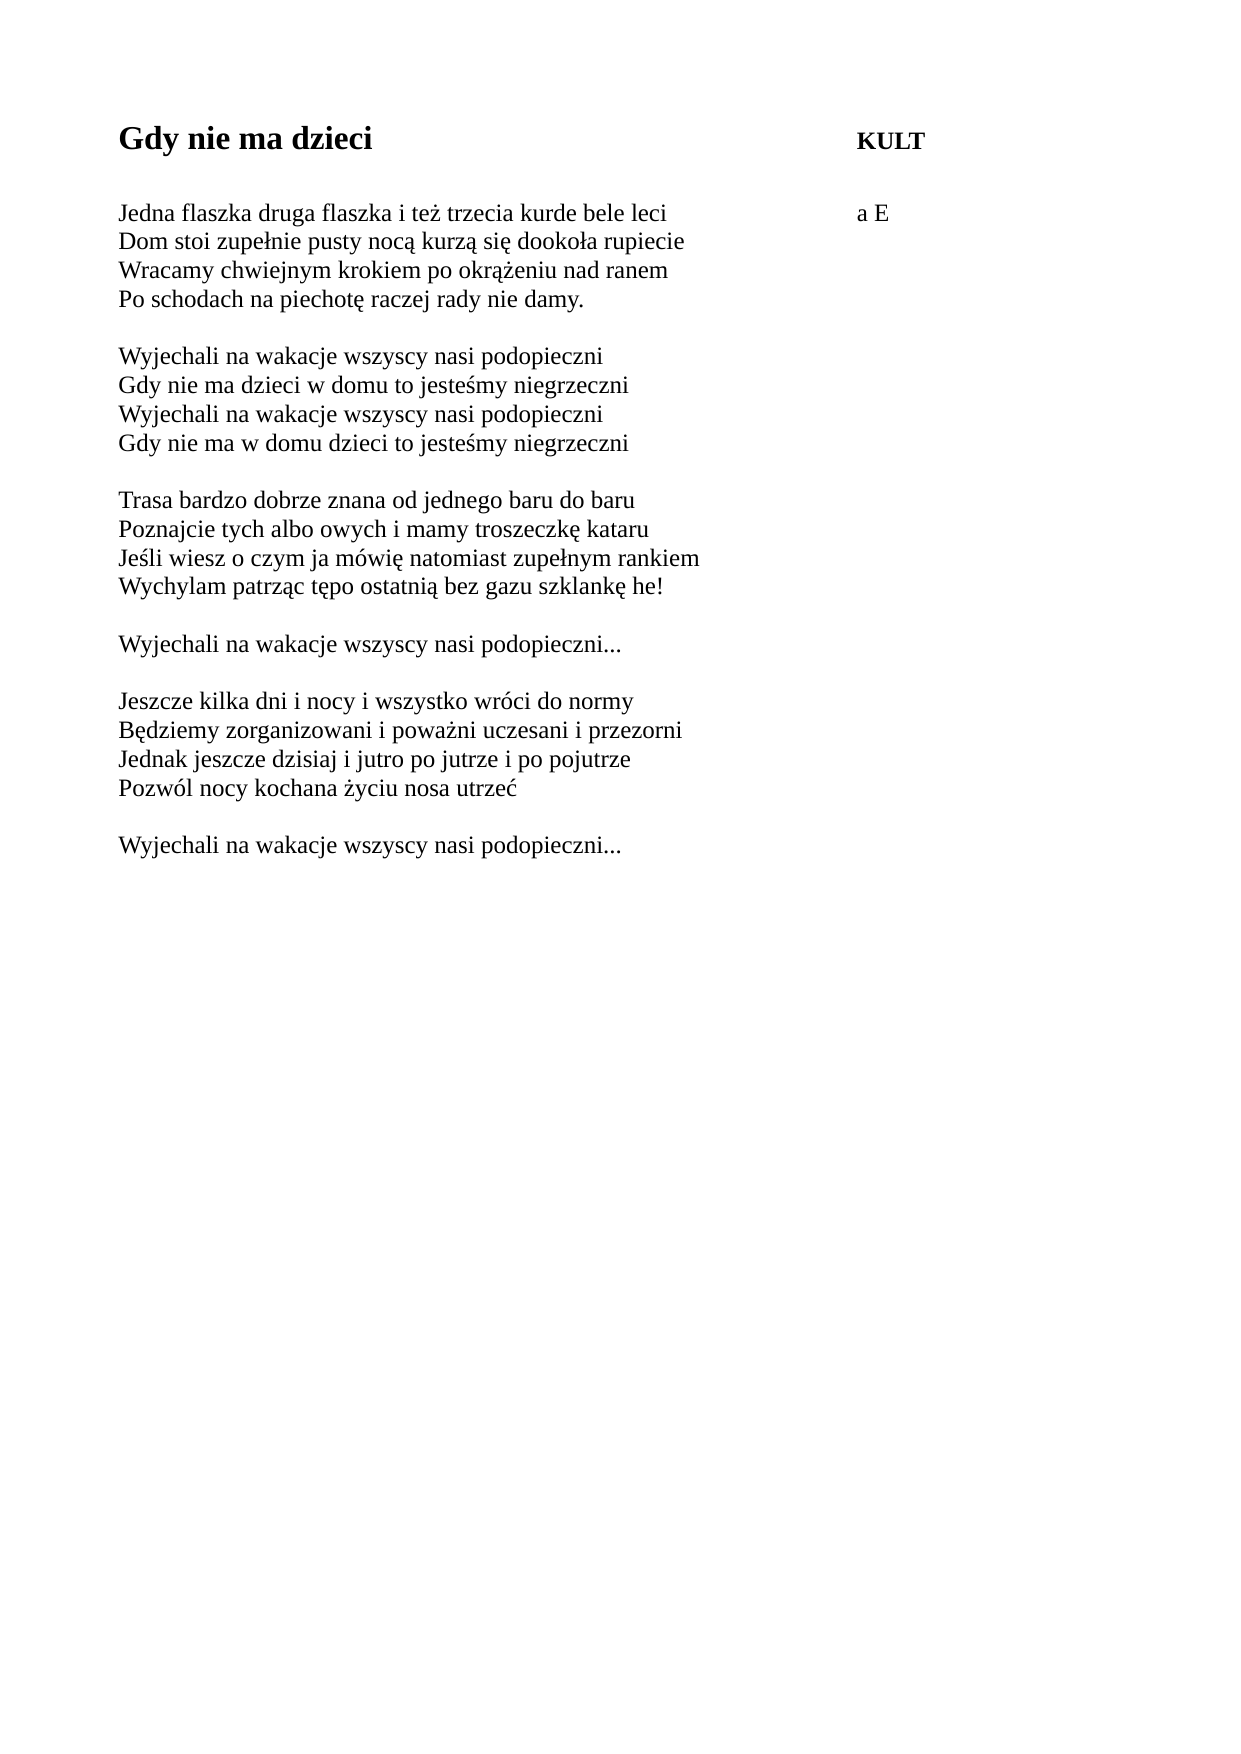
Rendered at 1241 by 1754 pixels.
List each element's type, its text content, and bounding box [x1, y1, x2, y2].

text Wyjechali na wakacje wszyscy nasi podopieczni... [118, 830, 1122, 859]
text Wracamy chwiejnym krokiem po okrążeniu nad ranem [118, 255, 1122, 284]
text Po schodach na piechotę raczej rady nie damy. [118, 284, 1122, 313]
text Gdy nie ma w domu dzieci to jesteśmy niegrzeczni [118, 428, 1122, 456]
text Wyjechali na wakacje wszyscy nasi podopieczni... [118, 629, 1122, 658]
text Pozwól nocy kochana życiu nosa utrzeć [118, 773, 1122, 801]
text Jeszcze kilka dni i nocy i wszystko wróci do normy [118, 686, 1122, 715]
text Dom stoi zupełnie pusty nocą kurzą się dookoła rupiecie [118, 226, 1122, 255]
text Jedna flaszka druga flaszka i też trzecia kurde bele leci a E [118, 198, 1122, 226]
text Jednak jeszcze dzisiaj i jutro po jutrze i po pojutrze [118, 744, 1122, 773]
text Poznajcie tych albo owych i mamy troszeczkę kataru [118, 514, 1122, 543]
text Wyjechali na wakacje wszyscy nasi podopieczni [118, 341, 1122, 370]
text Wyjechali na wakacje wszyscy nasi podopieczni [118, 399, 1122, 428]
text Jeśli wiesz o czym ja mówię natomiast zupełnym rankiem [118, 543, 1122, 571]
subtitle Gdy nie ma dzieci KULT [118, 118, 1122, 156]
text Będziemy zorganizowani i poważni uczesani i przezorni [118, 715, 1122, 744]
text Wychylam patrząc tępo ostatnią bez gazu szklankę he! [118, 571, 1122, 600]
text Trasa bardzo dobrze znana od jednego baru do baru [118, 485, 1122, 514]
text Gdy nie ma dzieci w domu to jesteśmy niegrzeczni [118, 370, 1122, 399]
